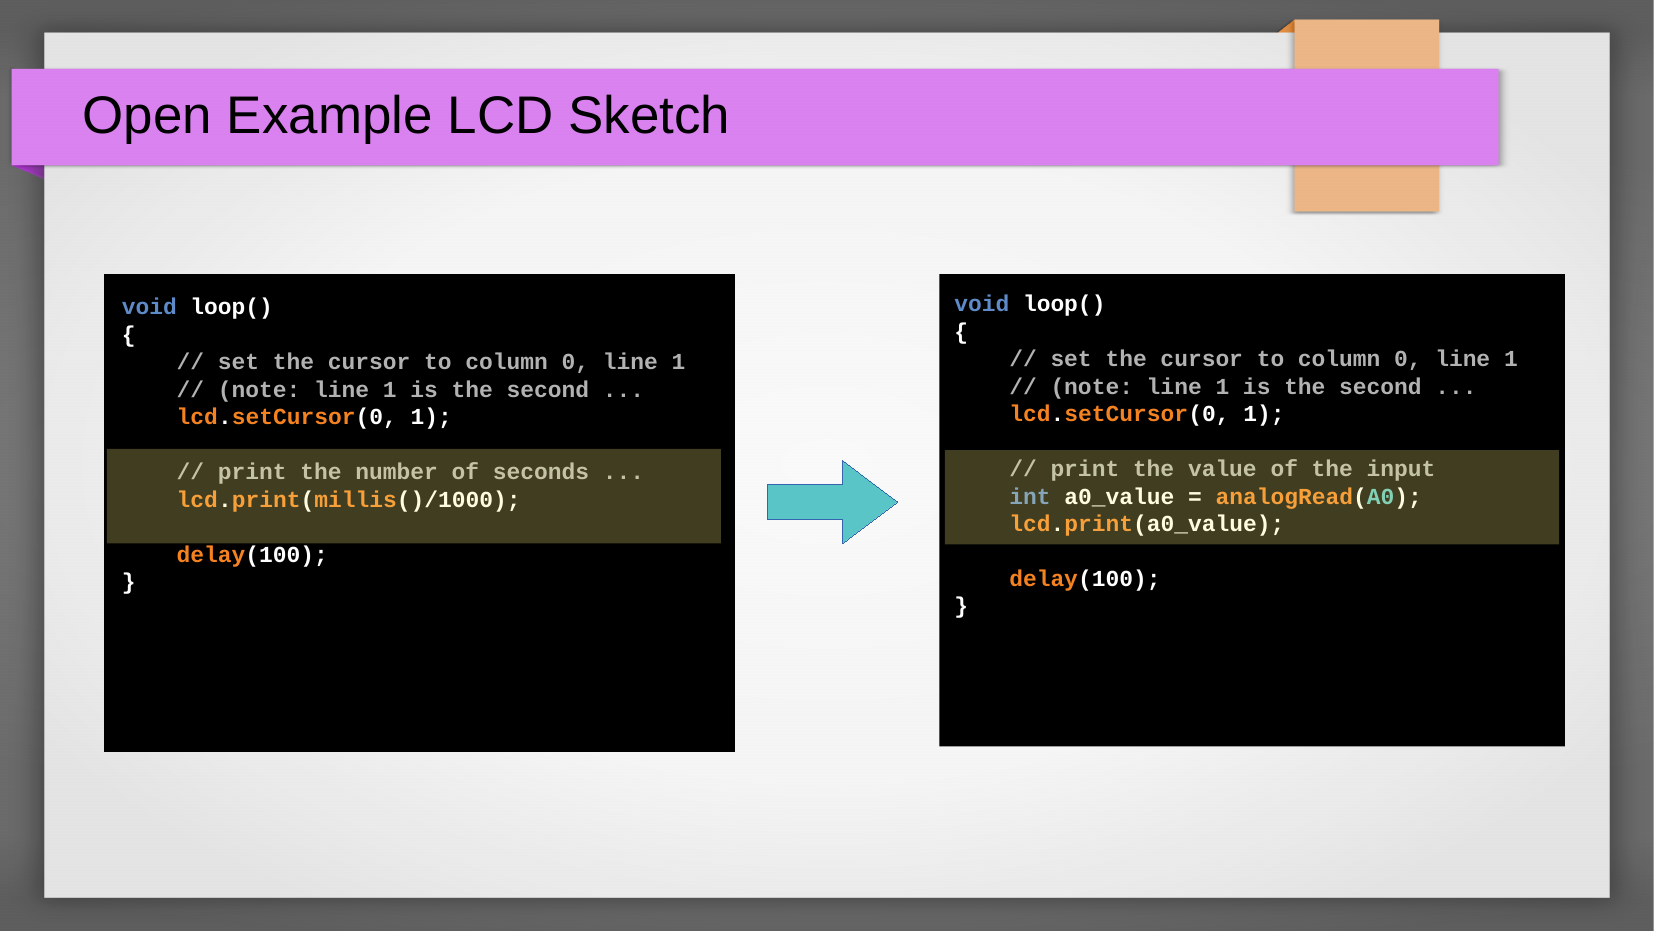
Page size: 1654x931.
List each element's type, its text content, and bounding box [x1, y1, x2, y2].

text_box [944, 450, 1560, 545]
text_box [106, 448, 721, 544]
text_box [767, 460, 898, 544]
text_box void loop() { // set the cursor to column 0, line 1 // (note: line 1 is the second ... lcd.setCursor(0, 1); // print the value of the input int a0_value = analogRead(A0); lcd.print(a0_value); delay(100); } [939, 274, 1565, 747]
title Open Example LCD Sketch [82, 37, 1571, 193]
picture [0, 0, 1654, 931]
text_box void loop() { // set the cursor to column 0, line 1 // (note: line 1 is the second ... lcd.setCursor(0, 1); // print the number of seconds ... lcd.print(millis()/1000); delay(100); } [106, 276, 733, 750]
